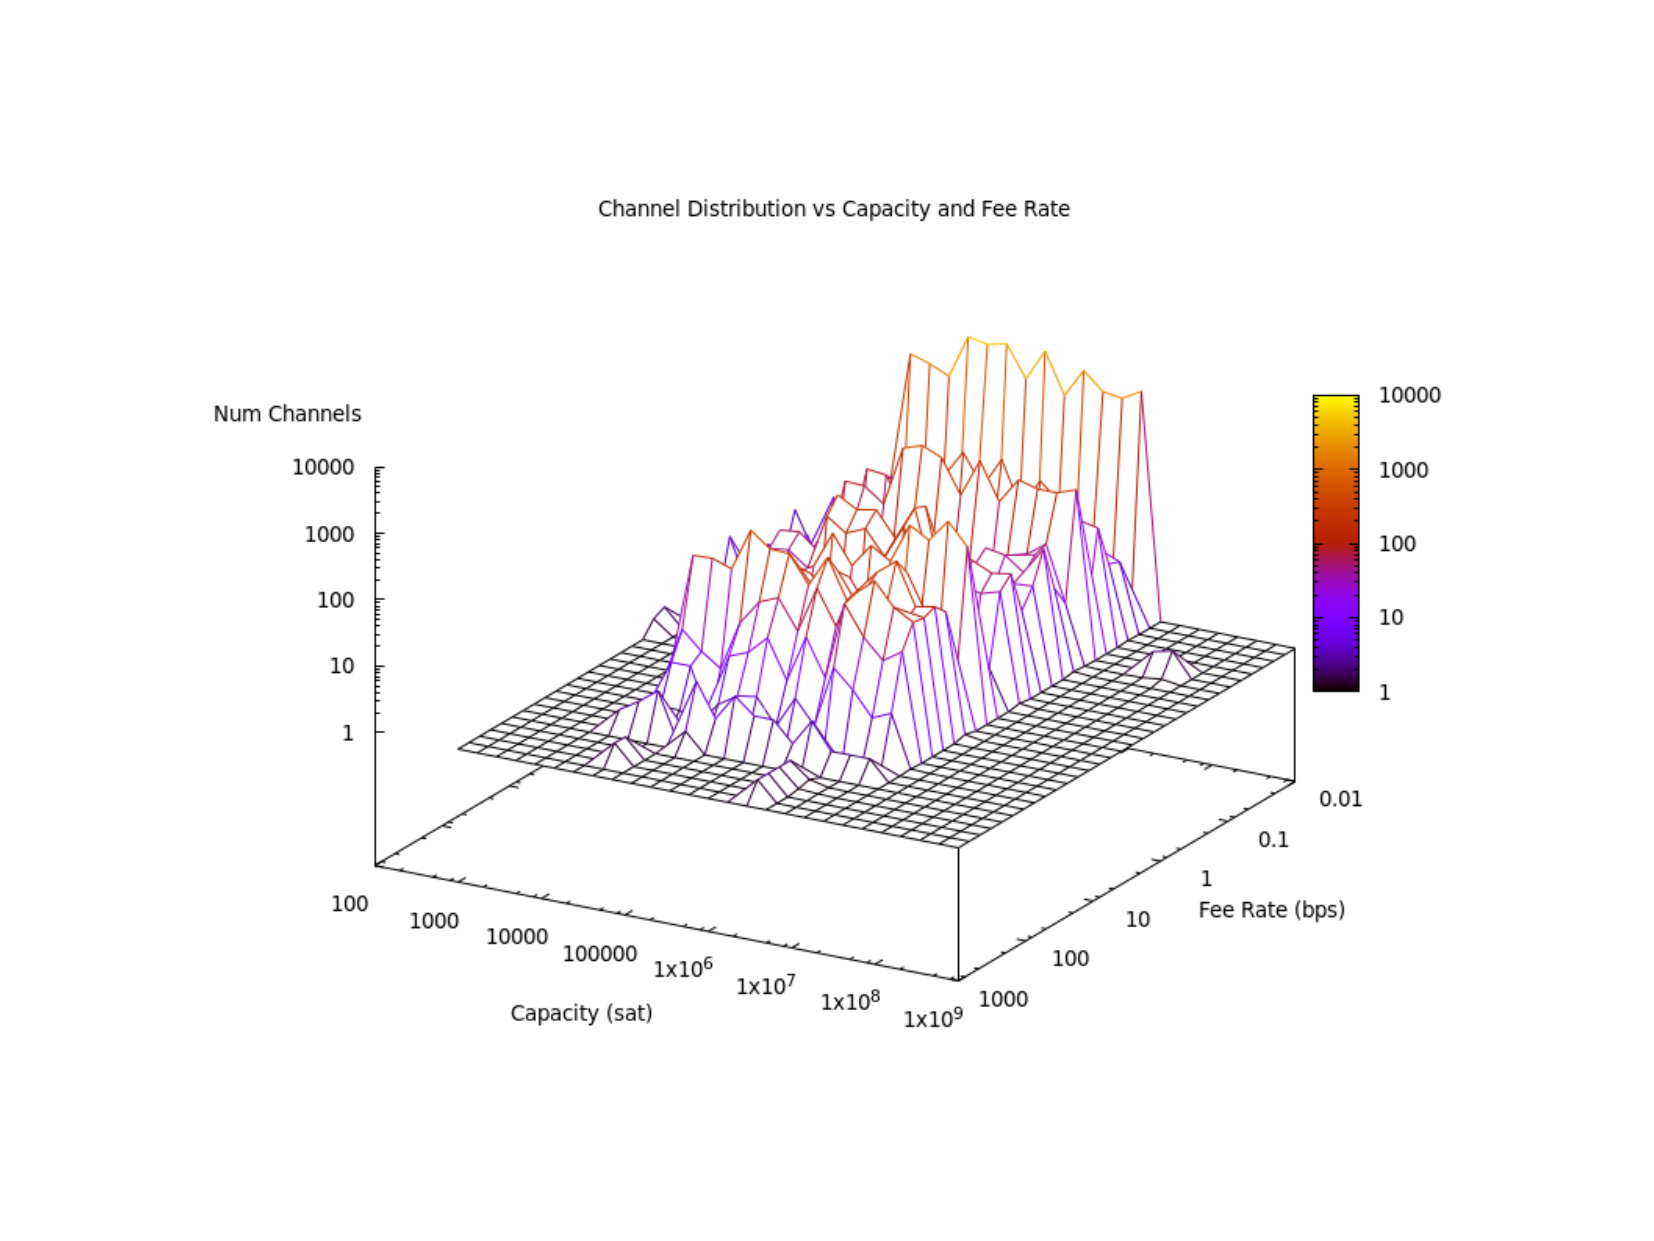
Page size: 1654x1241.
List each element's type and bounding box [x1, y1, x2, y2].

picture [209, 154, 1460, 1093]
